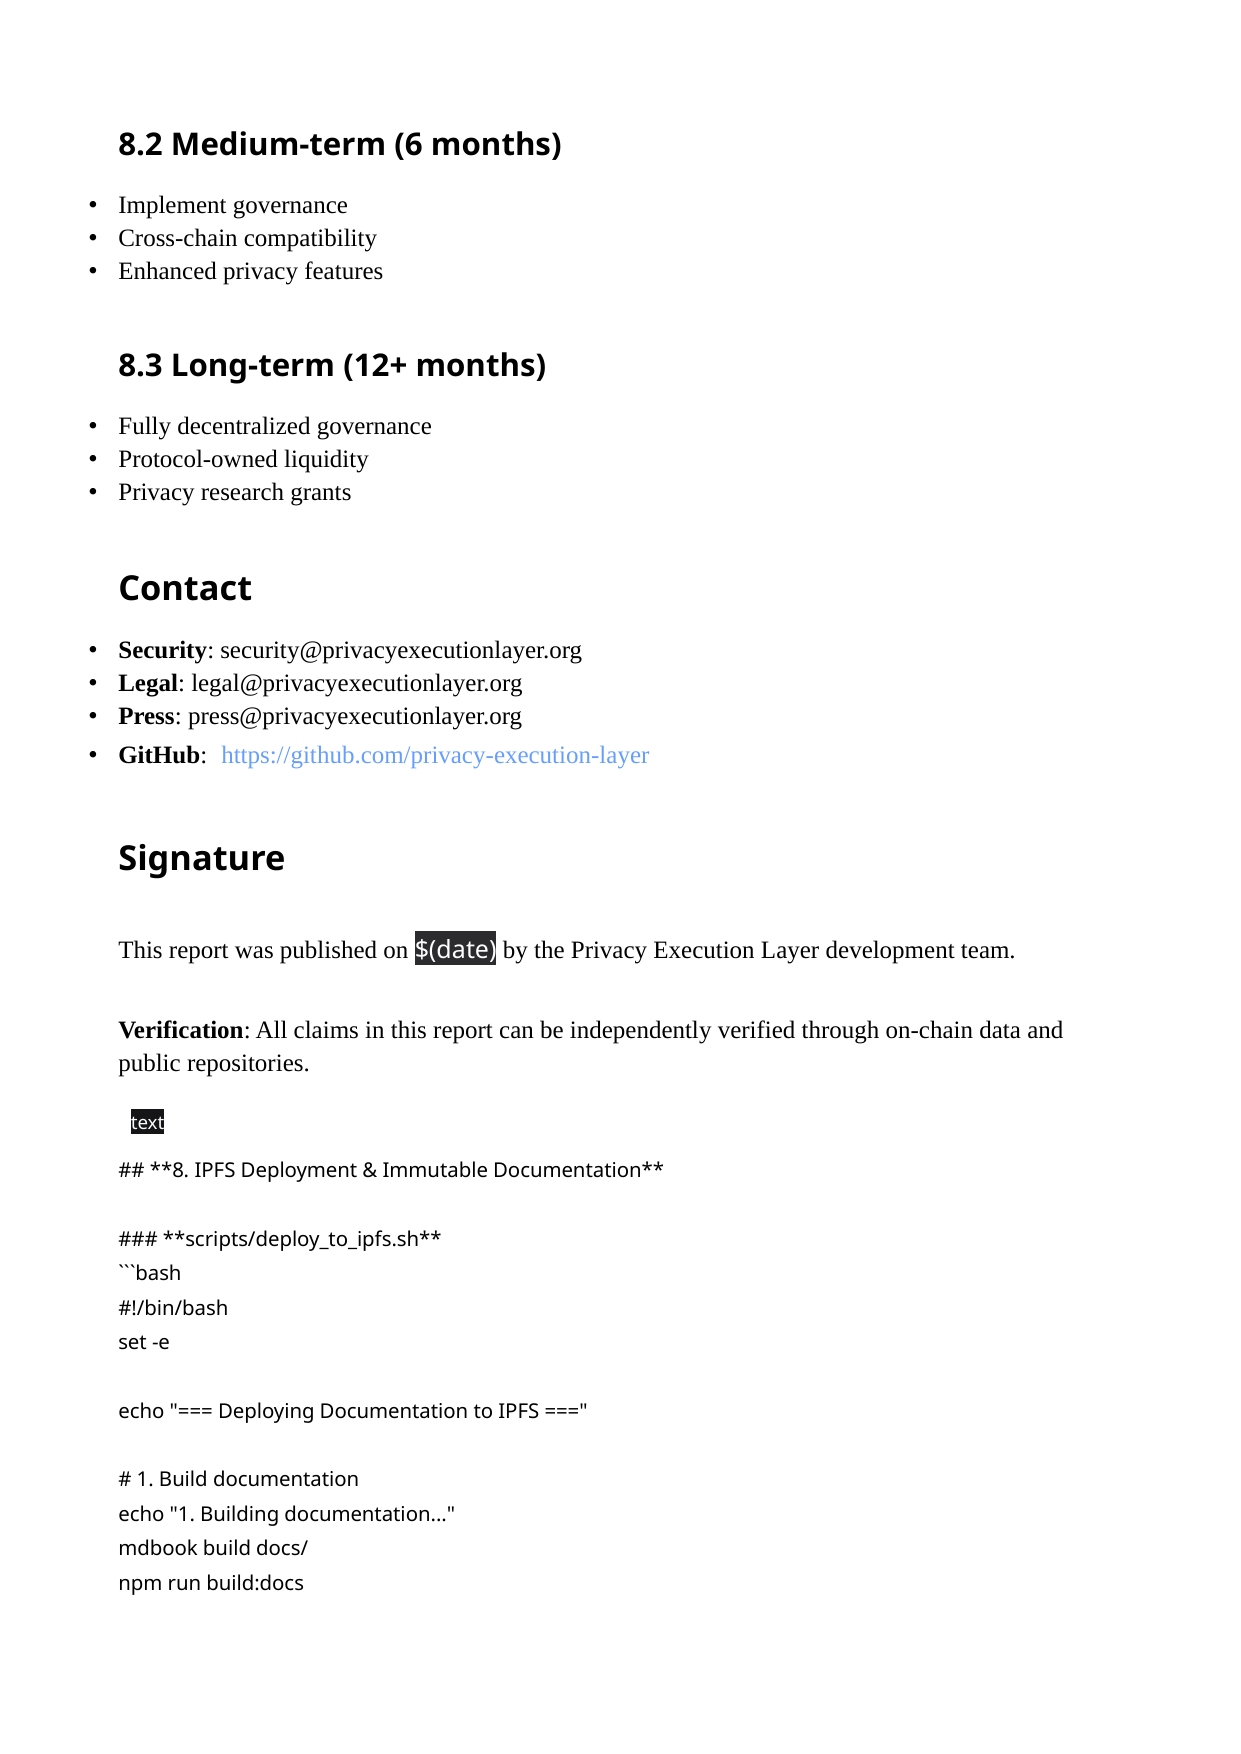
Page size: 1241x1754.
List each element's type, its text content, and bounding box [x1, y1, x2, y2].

subtitle Contact [118, 560, 1122, 610]
list Security: security@privacyexecutionlayer.org [118, 635, 1122, 664]
text echo "1. Building documentation..." [118, 1493, 1122, 1527]
list Cross-chain compatibility [118, 223, 1122, 252]
text ```bash [118, 1252, 1122, 1287]
text npm run build:docs [118, 1562, 1122, 1596]
text #!/bin/bash [118, 1287, 1122, 1321]
subtitle 8.3 Long-term (12+ months) [118, 339, 1122, 386]
text echo "=== Deploying Documentation to IPFS ===" [118, 1390, 1122, 1424]
subtitle Signature [118, 831, 1122, 881]
text ## **8. IPFS Deployment & Immutable Documentation** [118, 1149, 1122, 1183]
text set -e [118, 1321, 1122, 1355]
list Press: press@privacyexecutionlayer.org [118, 701, 1122, 730]
list Legal: legal@privacyexecutionlayer.org [118, 668, 1122, 697]
list Enhanced privacy features [118, 256, 1122, 285]
list https://github.com/privacy-execution-layer [218, 737, 652, 772]
subtitle 8.2 Medium-term (6 months) [118, 118, 1122, 165]
list [657, 734, 1122, 775]
text text [131, 1106, 1122, 1134]
text Verification: All claims in this report can be independently verified through on-chain data and public repositories. [118, 1015, 1122, 1077]
list Implement governance [118, 190, 1122, 219]
text This report was published on $(date) by the Privacy Execution Layer development team. [118, 931, 1122, 965]
list Privacy research grants [118, 477, 1122, 506]
text # 1. Build documentation [118, 1458, 1122, 1493]
text ### **scripts/deploy_to_ipfs.sh** [118, 1218, 1122, 1252]
list Protocol-owned liquidity [118, 444, 1122, 473]
list Fully decentralized governance [118, 411, 1122, 440]
list GitHub: [118, 734, 213, 775]
text mdbook build docs/ [118, 1527, 1122, 1562]
